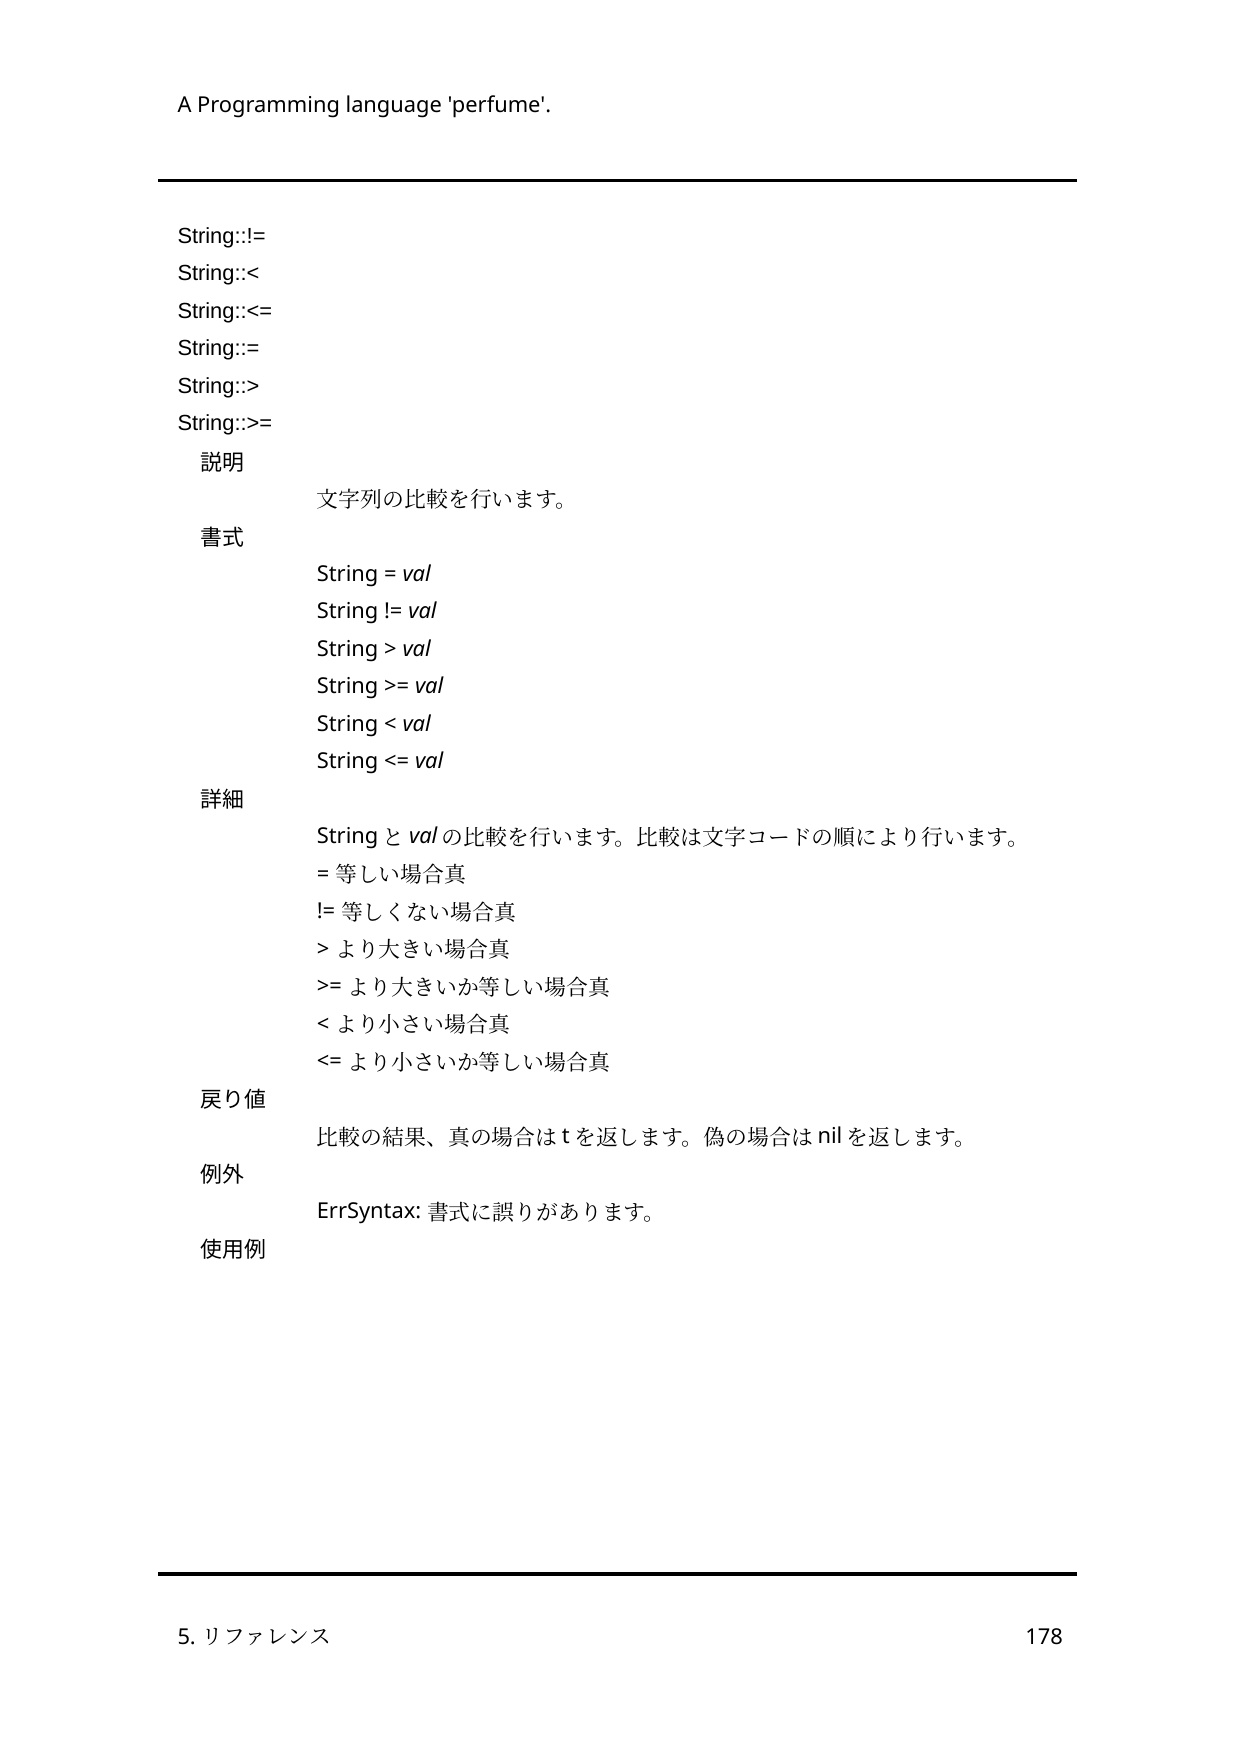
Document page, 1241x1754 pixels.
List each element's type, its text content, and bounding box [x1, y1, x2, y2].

table_cell ErrSyntax: 書式に誤りがあります。 [317, 1154, 1063, 1229]
subtitle String::!= [177, 217, 1063, 254]
subtitle String::< [177, 254, 1063, 292]
subtitle String::= [177, 329, 1063, 367]
table_header 文字列の比較を行います。 [317, 442, 1063, 517]
table_cell 例外 [200, 1154, 317, 1229]
subtitle String::>= [177, 404, 1063, 442]
table_cell 詳細 [200, 779, 317, 1079]
table_cell 使用例 [200, 1229, 317, 1304]
table_cell Stringとvalの比較を行います。比較は文字コードの順により行います。 = 等しい場合真 != 等しくない場合真 > より大きい場合真 >= より大きいか等しい場合真 < より小さい場合真 <= より小さいか等しい場合真 [317, 779, 1063, 1079]
table_cell 書式 [200, 517, 317, 779]
table_cell 比較の結果、真の場合はtを返します。偽の場合はnilを返します。 [317, 1079, 1063, 1154]
subtitle String::<= [177, 292, 1063, 329]
subtitle String::> [177, 367, 1063, 404]
table_cell [317, 1229, 1063, 1304]
table_cell 戻り値 [200, 1079, 317, 1154]
table_cell String = val String != val String > val String >= val String < val String <= val [317, 517, 1063, 779]
table_header 説明 [200, 442, 317, 517]
